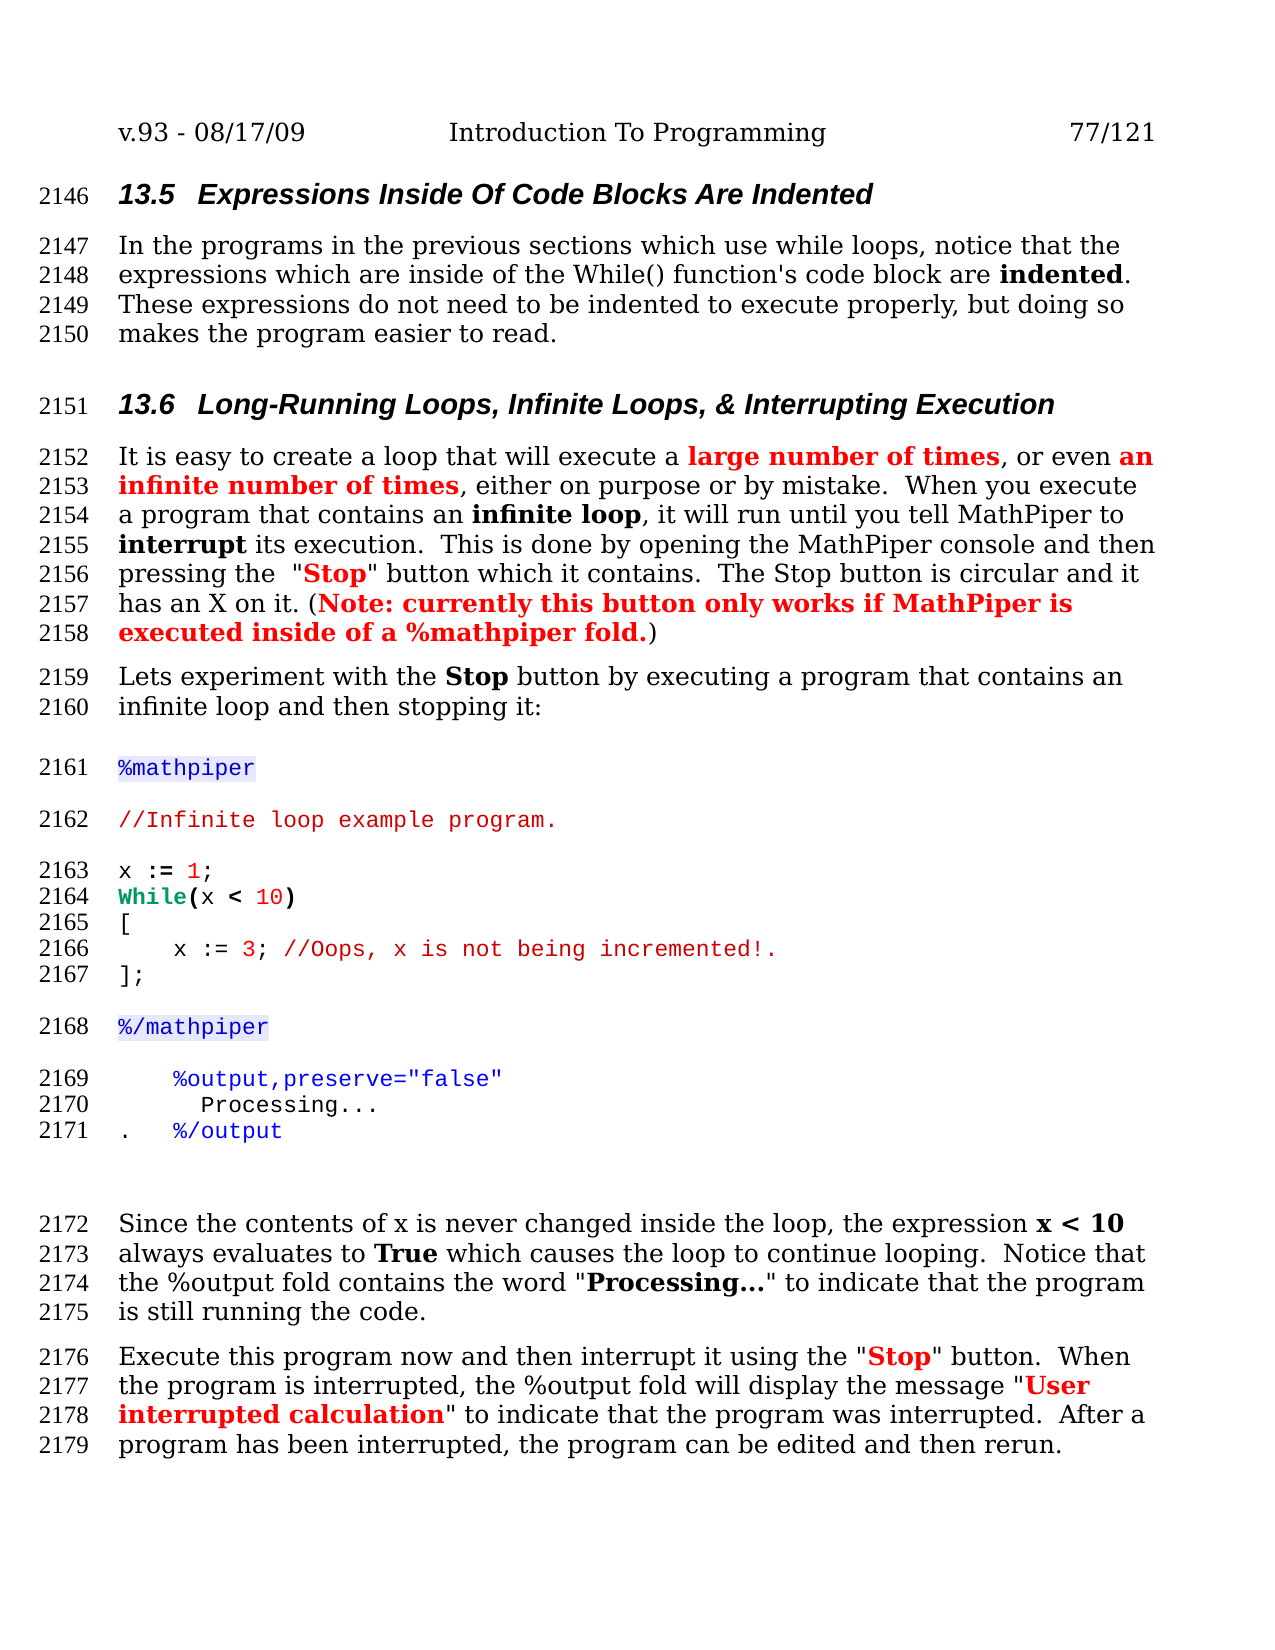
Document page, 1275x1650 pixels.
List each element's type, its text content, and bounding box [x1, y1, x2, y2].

text x := 1; [118, 860, 1157, 886]
text //Infinite loop example program. [118, 808, 1157, 834]
text ]; [118, 963, 1157, 989]
subtitle Expressions Inside Of Code Blocks Are Indented [118, 177, 1157, 210]
text Since the contents of x is never changed inside the loop, the expression x < 10 always evaluates to True which causes the loop to continue looping. Notice that the %output fold contains the word "Processing..." to indicate that the program is still running the code. [118, 1209, 1157, 1327]
text Lets experiment with the Stop button by executing a program that contains an infinite loop and then stopping it: [118, 662, 1157, 721]
text x := 3; //Oops, x is not being incremented!. [118, 938, 1157, 963]
text %output,preserve="false" [118, 1067, 1157, 1093]
text Execute this program now and then interrupt it using the "Stop" button. When the program is interrupted, the %output fold will display the message "User interrupted calculation" to indicate that the program was interrupted. After a program has been interrupted, the program can be edited and then rerun. [118, 1342, 1157, 1459]
text It is easy to create a loop that will execute a large number of times, or even an infinite number of times, either on purpose or by mistake. When you execute a program that contains an infinite loop, it will run until you tell MathPiper to interrupt its execution. This is done by opening the MathPiper console and then pressing the "Stop" button which it contains. The Stop button is circular and it has an X on it. (Note: currently this button only works if MathPiper is executed inside of a %mathpiper fold.) [118, 442, 1157, 647]
text [ [118, 912, 1157, 938]
text In the programs in the previous sections which use while loops, notice that the expressions which are inside of the While() function's code block are indented. These expressions do not need to be indented to execute properly, but doing so makes the program easier to read. [118, 231, 1157, 348]
text While(x < 10) [118, 886, 1157, 912]
text %/mathpiper [118, 1015, 1157, 1041]
subtitle Long-Running Loops, Infinite Loops, & Interrupting Execution [118, 387, 1157, 421]
text . %/output [118, 1119, 1157, 1145]
text %mathpiper [118, 756, 1157, 782]
text Processing... [118, 1093, 1157, 1119]
